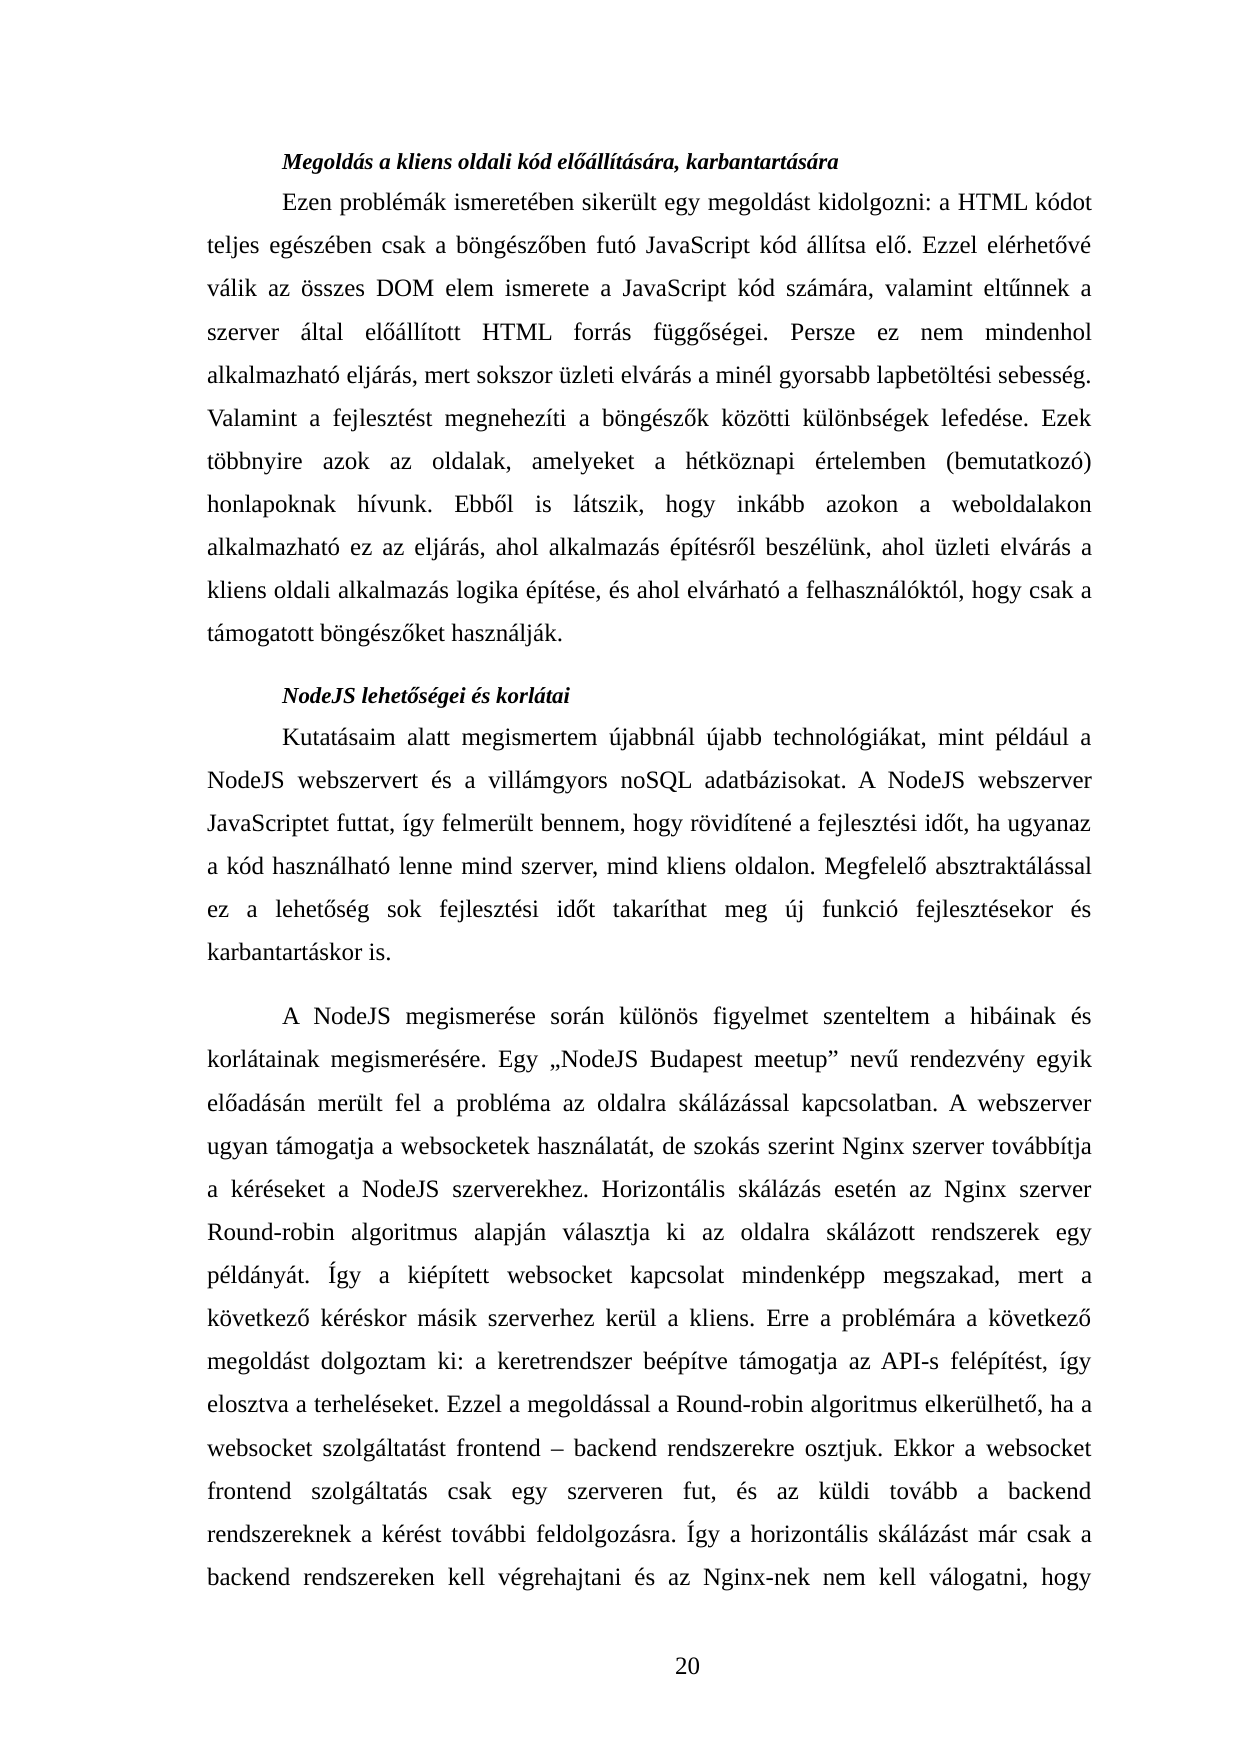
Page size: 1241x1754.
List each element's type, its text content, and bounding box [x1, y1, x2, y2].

subtitle NodeJS lehetőségei és korlátai [244, 682, 1092, 709]
text Kutatásaim alatt megismertem újabbnál újabb technológiákat, mint például a NodeJS webszervert és a villámgyors noSQL adatbázisokat. A NodeJS webszerver JavaScriptet futtat, így felmerült bennem, hogy rövidítené a fejlesztési időt, ha ugyanaz a kód használható lenne mind szerver, mind kliens oldalon. Megfelelő absztraktálással ez a lehetőség sok fejlesztési időt takaríthat meg új funkció fejlesztésekor és karbantartáskor is. [207, 722, 1092, 966]
subtitle Megoldás a kliens oldali kód előállítására, karbantartására [244, 148, 1092, 174]
text A NodeJS megismerése során különös figyelmet szenteltem a hibáinak és korlátainak megismerésére. Egy „NodeJS Budapest meetup” nevű rendezvény egyik előadásán merült fel a probléma az oldalra skálázással kapcsolatban. A webszerver ugyan támogatja a websocketek használatát, de szokás szerint Nginx szerver továbbítja a kéréseket a NodeJS szerverekhez. Horizontális skálázás esetén az Nginx szerver Round-robin algoritmus alapján választja ki az oldalra skálázott rendszerek egy példányát. Így a kiépített websocket kapcsolat mindenképp megszakad, mert a következő kéréskor másik szerverhez kerül a kliens. Erre a problémára a következő megoldást dolgoztam ki: a keretrendszer beépítve támogatja az API-s felépítést, így elosztva a terheléseket. Ezzel a megoldással a Round-robin algoritmus elkerülhető, ha a websocket szolgáltatást frontend – backend rendszerekre osztjuk. Ekkor a websocket frontend szolgáltatás csak egy szerveren fut, és az küldi tovább a backend rendszereknek a kérést további feldolgozásra. Így a horizontális skálázást már csak a backend rendszereken kell végrehajtani és az Nginx-nek nem kell válogatni, hogy [207, 1001, 1092, 1591]
text Ezen problémák ismeretében sikerült egy megoldást kidolgozni: a HTML kódot teljes egészében csak a böngészőben futó JavaScript kód állítsa elő. Ezzel elérhetővé válik az összes DOM elem ismerete a JavaScript kód számára, valamint eltűnnek a szerver által előállított HTML forrás függőségei. Persze ez nem mindenhol alkalmazható eljárás, mert sokszor üzleti elvárás a minél gyorsabb lapbetöltési sebesség. Valamint a fejlesztést megnehezíti a böngészők közötti különbségek lefedése. Ezek többnyire azok az oldalak, amelyeket a hétköznapi értelemben (bemutatkozó) honlapoknak hívunk. Ebből is látszik, hogy inkább azokon a weboldalakon alkalmazható ez az eljárás, ahol alkalmazás építésről beszélünk, ahol üzleti elvárás a kliens oldali alkalmazás logika építése, és ahol elvárható a felhasználóktól, hogy csak a támogatott böngészőket használják. [207, 187, 1092, 647]
